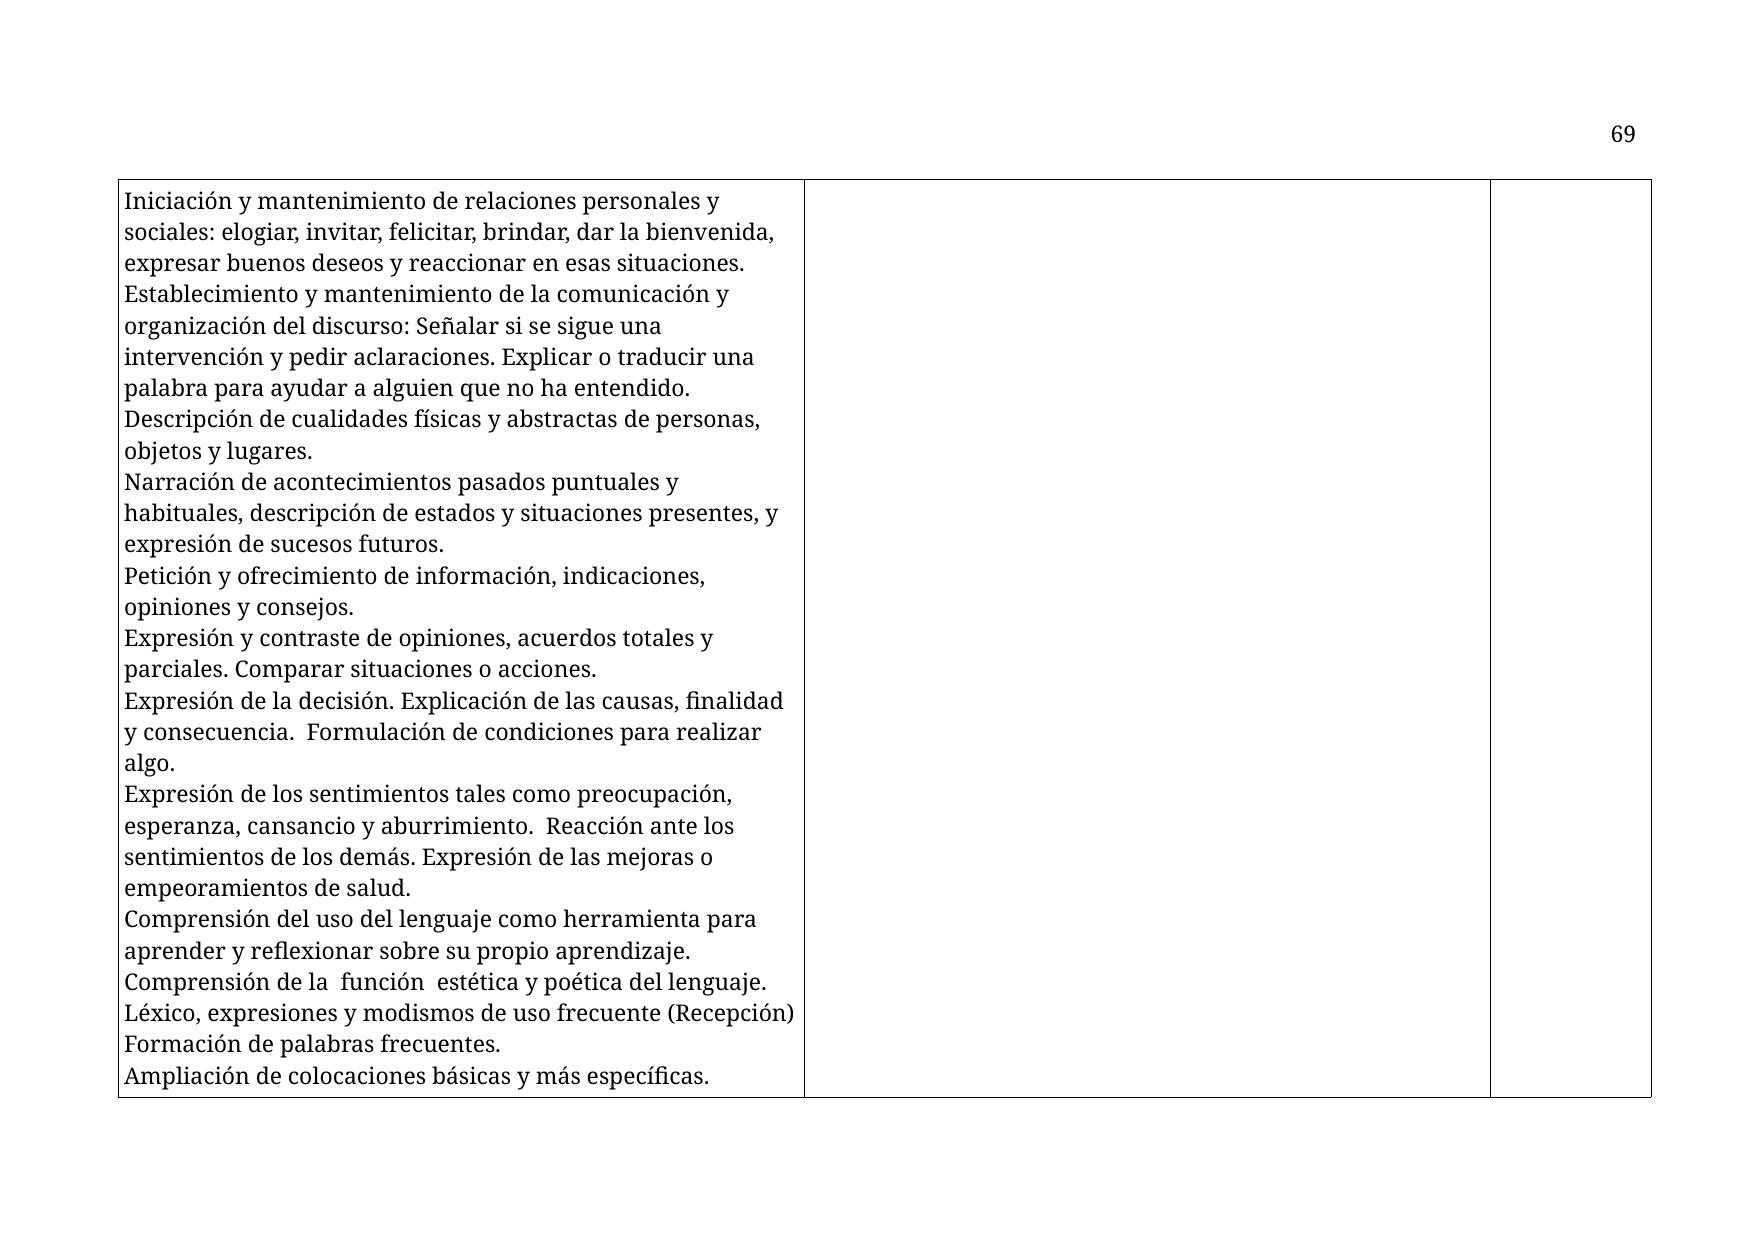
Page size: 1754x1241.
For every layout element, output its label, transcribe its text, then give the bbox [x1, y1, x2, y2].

table_cell Iniciación y mantenimiento de relaciones personales y sociales: elogiar, invitar, felicitar, brindar, dar la bienvenida, expresar buenos deseos y reaccionar en esas situaciones. Establecimiento y mantenimiento de la comunicación y organización del discurso: Señalar si se sigue una intervención y pedir aclaraciones. Explicar o traducir una palabra para ayudar a alguien que no ha entendido. Descripción de cualidades físicas y abstractas de personas, objetos y lugares. Narración de acontecimientos pasados puntuales y habituales, descripción de estados y situaciones presentes, y expresión de sucesos futuros. Petición y ofrecimiento de información, indicaciones, opiniones y consejos. Expresión y contraste de opiniones, acuerdos totales y parciales. Comparar situaciones o acciones. Expresión de la decisión. Explicación de las causas, finalidad y consecuencia. Formulación de condiciones para realizar algo. Expresión de los sentimientos tales como preocupación, esperanza, cansancio y aburrimiento. Reacción ante los sentimientos de los demás. Expresión de las mejoras o empeoramientos de salud. Comprensión del uso del lenguaje como herramienta para aprender y reflexionar sobre su propio aprendizaje. Comprensión de la función estética y poética del lenguaje. Léxico, expresiones y modismos de uso frecuente (Recepción) Formación de palabras frecuentes. Ampliación de colocaciones básicas y más específicas. [119, 180, 804, 1097]
table_cell [805, 180, 1490, 1097]
table_cell [1491, 180, 1651, 1097]
